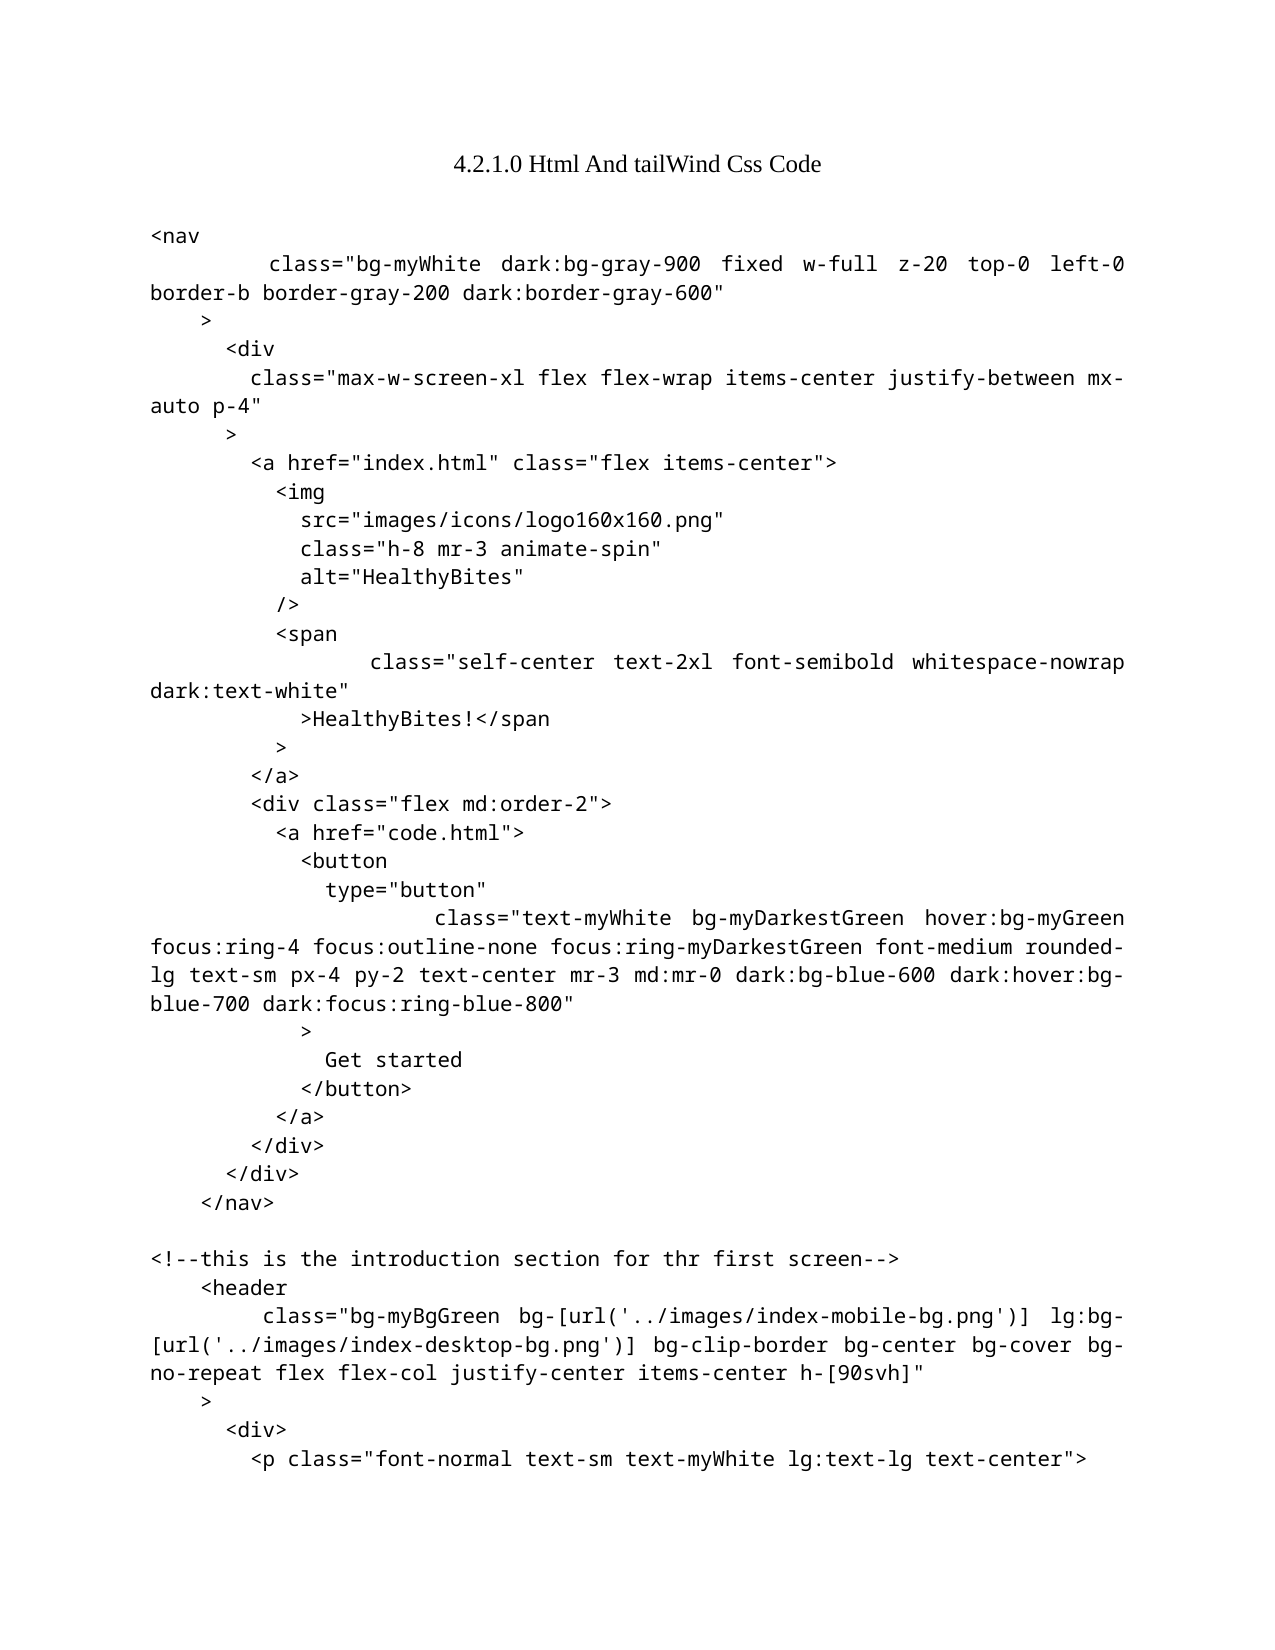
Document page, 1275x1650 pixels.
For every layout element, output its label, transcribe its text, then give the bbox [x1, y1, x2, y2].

text >HealthyBites!</span [150, 704, 1125, 733]
text </div> [150, 1159, 1125, 1188]
text > [150, 1387, 1125, 1415]
text class="text-myWhite bg-myDarkestGreen hover:bg-myGreen focus:ring-4 focus:outline-none focus:ring-myDarkestGreen font-medium rounded-lg text-sm px-4 py-2 text-center mr-3 md:mr-0 dark:bg-blue-600 dark:hover:bg-blue-700 dark:focus:ring-blue-800" [150, 903, 1125, 1017]
text <a href="index.html" class="flex items-center"> [150, 448, 1125, 477]
text </div> [150, 1131, 1125, 1159]
text class="self-center text-2xl font-semibold whitespace-nowrap dark:text-white" [150, 647, 1125, 704]
text class="bg-myBgGreen bg-[url('../images/index-mobile-bg.png')] lg:bg-[url('../images/index-desktop-bg.png')] bg-clip-border bg-center bg-cover bg-no-repeat flex flex-col justify-center items-center h-[90svh]" [150, 1301, 1125, 1387]
text </a> [150, 1102, 1125, 1131]
text <div [150, 334, 1125, 363]
text </button> [150, 1074, 1125, 1102]
text > [150, 420, 1125, 448]
text </a> [150, 761, 1125, 789]
text src="images/icons/logo160x160.png" [150, 505, 1125, 534]
text class="h-8 mr-3 animate-spin" [150, 534, 1125, 562]
text > [150, 306, 1125, 334]
text class="bg-myWhite dark:bg-gray-900 fixed w-full z-20 top-0 left-0 border-b border-gray-200 dark:border-gray-600" [150, 249, 1125, 306]
text <span [150, 619, 1125, 647]
text <header [150, 1273, 1125, 1301]
text type="button" [150, 875, 1125, 903]
text </nav> [150, 1188, 1125, 1216]
text <nav [150, 221, 1125, 249]
text <a href="code.html"> [150, 818, 1125, 846]
text <!--this is the introduction section for thr first screen--> [150, 1244, 1125, 1273]
subtitle 4.2.1.0 Html And tailWind Css Code [150, 150, 1125, 178]
text <div> [150, 1415, 1125, 1444]
text <div class="flex md:order-2"> [150, 789, 1125, 818]
text <button [150, 846, 1125, 875]
text /> [150, 591, 1125, 619]
text <p class="font-normal text-sm text-myWhite lg:text-lg text-center"> [150, 1444, 1125, 1472]
text class="max-w-screen-xl flex flex-wrap items-center justify-between mx-auto p-4" [150, 363, 1125, 420]
text > [150, 1017, 1125, 1046]
text > [150, 733, 1125, 761]
text <img [150, 477, 1125, 505]
text alt="HealthyBites" [150, 562, 1125, 591]
text Get started [150, 1046, 1125, 1074]
